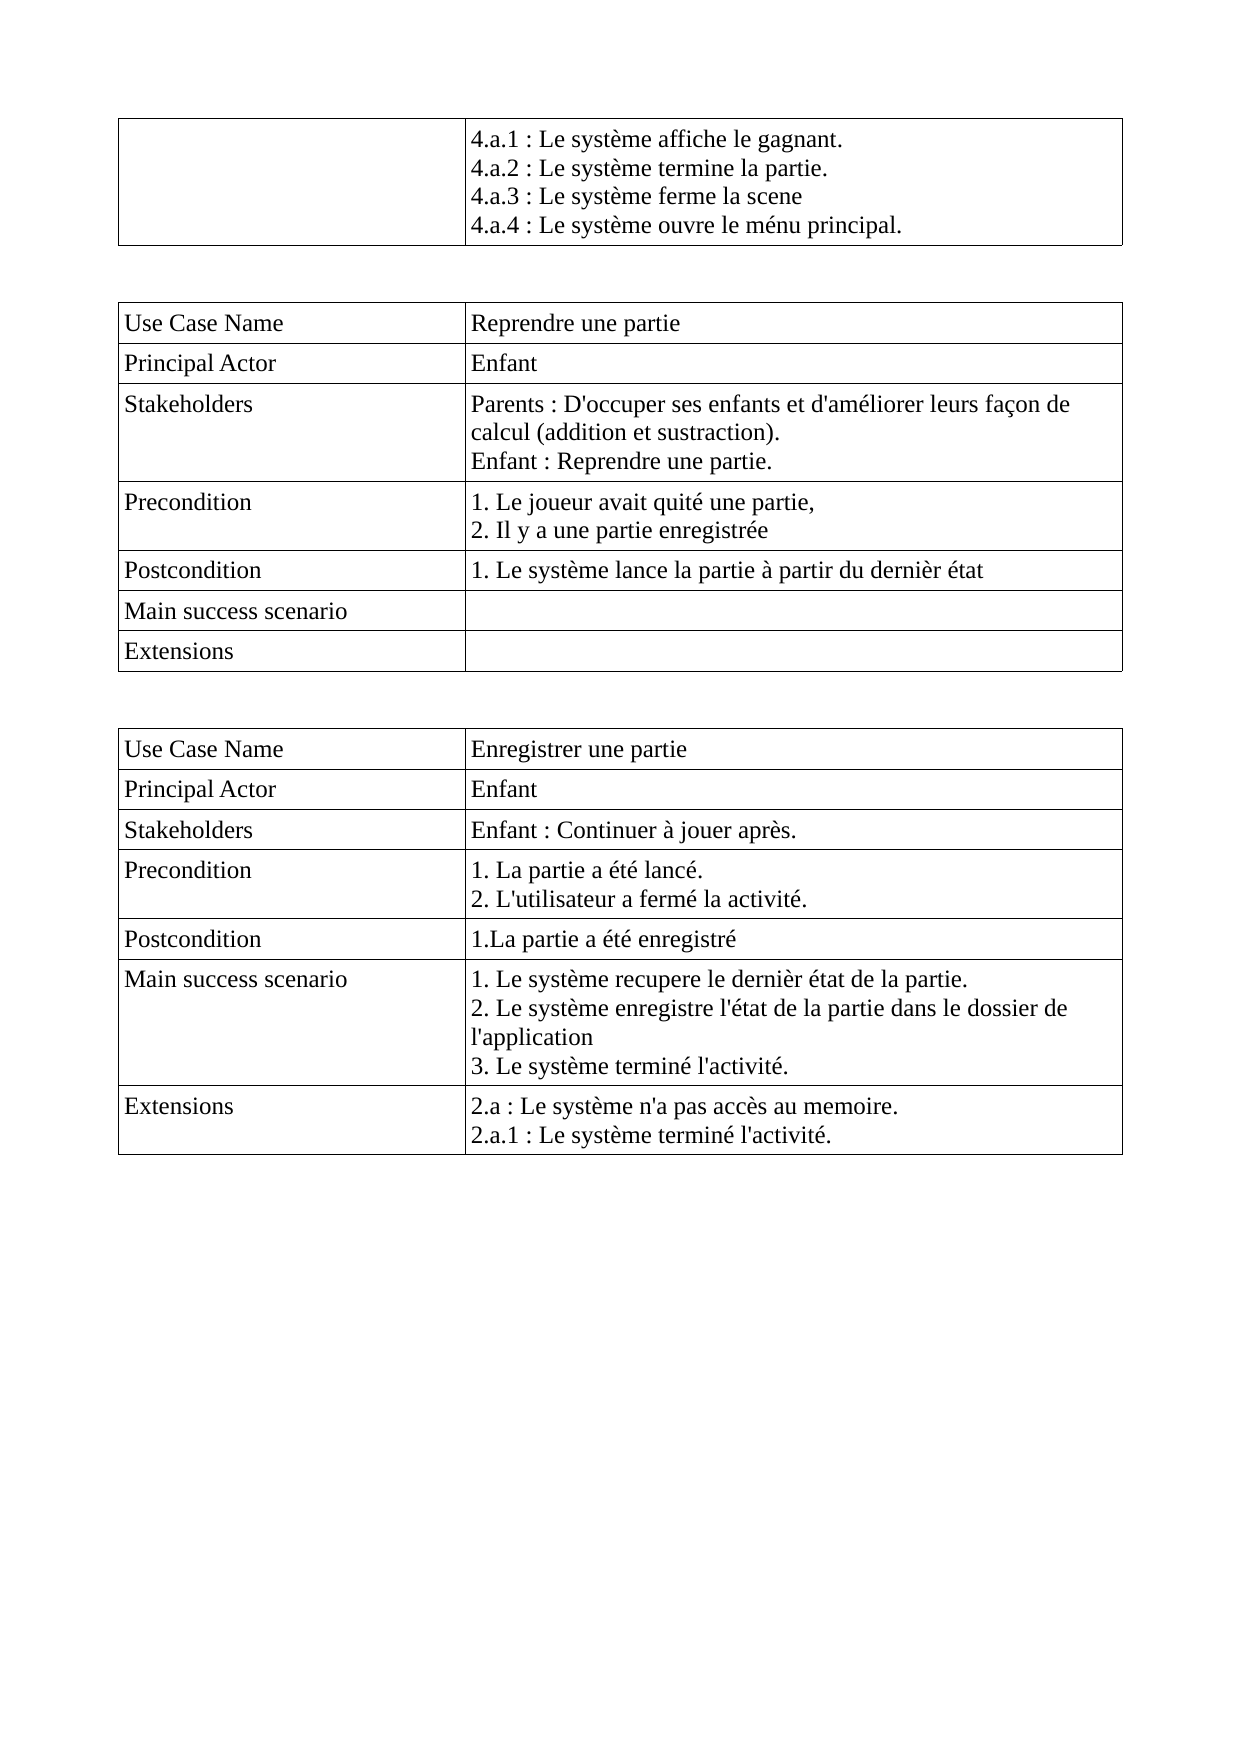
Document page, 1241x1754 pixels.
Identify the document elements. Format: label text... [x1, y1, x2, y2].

table_cell Main success scenario [119, 960, 465, 1085]
table_cell Parents : D'occuper ses enfants et d'améliorer leurs façon de calcul (addition et sustraction). Enfant : Reprendre une partie. [466, 384, 1122, 481]
table_cell Principal Actor [119, 770, 465, 809]
table_cell 1. La partie a été lancé. 2. L'utilisateur a fermé la activité. [466, 850, 1122, 918]
table_cell Postcondition [119, 919, 465, 959]
table_cell Precondition [119, 482, 465, 550]
table_cell Extensions [119, 631, 465, 671]
table_cell 1. Le système lance la partie à partir du dernièr état [466, 551, 1122, 590]
table_cell 2.a : Le système n'a pas accès au memoire. 2.a.1 : Le système terminé l'activité. [466, 1086, 1122, 1154]
table_cell Stakeholders [119, 810, 465, 849]
table_header Reprendre une partie [466, 303, 1122, 343]
table_cell 1. Le système recupere le dernièr état de la partie. 2. Le système enregistre l'état de la partie dans le dossier de l'application 3. Le système terminé l'activité. [466, 960, 1122, 1085]
table_cell [466, 631, 1122, 671]
table_cell Main success scenario [119, 591, 465, 630]
table_cell Postcondition [119, 551, 465, 590]
table_cell [119, 119, 465, 245]
table_cell 4.a.1 : Le système affiche le gagnant. 4.a.2 : Le système termine la partie. 4.a.3 : Le système ferme la scene 4.a.4 : Le système ouvre le ménu principal. [466, 119, 1122, 245]
table_cell [466, 591, 1122, 630]
table_cell Enfant [466, 770, 1122, 809]
table_cell Stakeholders [119, 384, 465, 481]
table_cell Enfant : Continuer à jouer après. [466, 810, 1122, 849]
table_cell Enfant [466, 344, 1122, 383]
table_header Use Case Name [119, 729, 465, 769]
table_header Use Case Name [119, 303, 465, 343]
table_cell 1.La partie a été enregistré [466, 919, 1122, 959]
table_cell Extensions [119, 1086, 465, 1154]
table_cell Principal Actor [119, 344, 465, 383]
table_cell 1. Le joueur avait quité une partie, 2. Il y a une partie enregistrée [466, 482, 1122, 550]
table_cell Precondition [119, 850, 465, 918]
table_header Enregistrer une partie [466, 729, 1122, 769]
